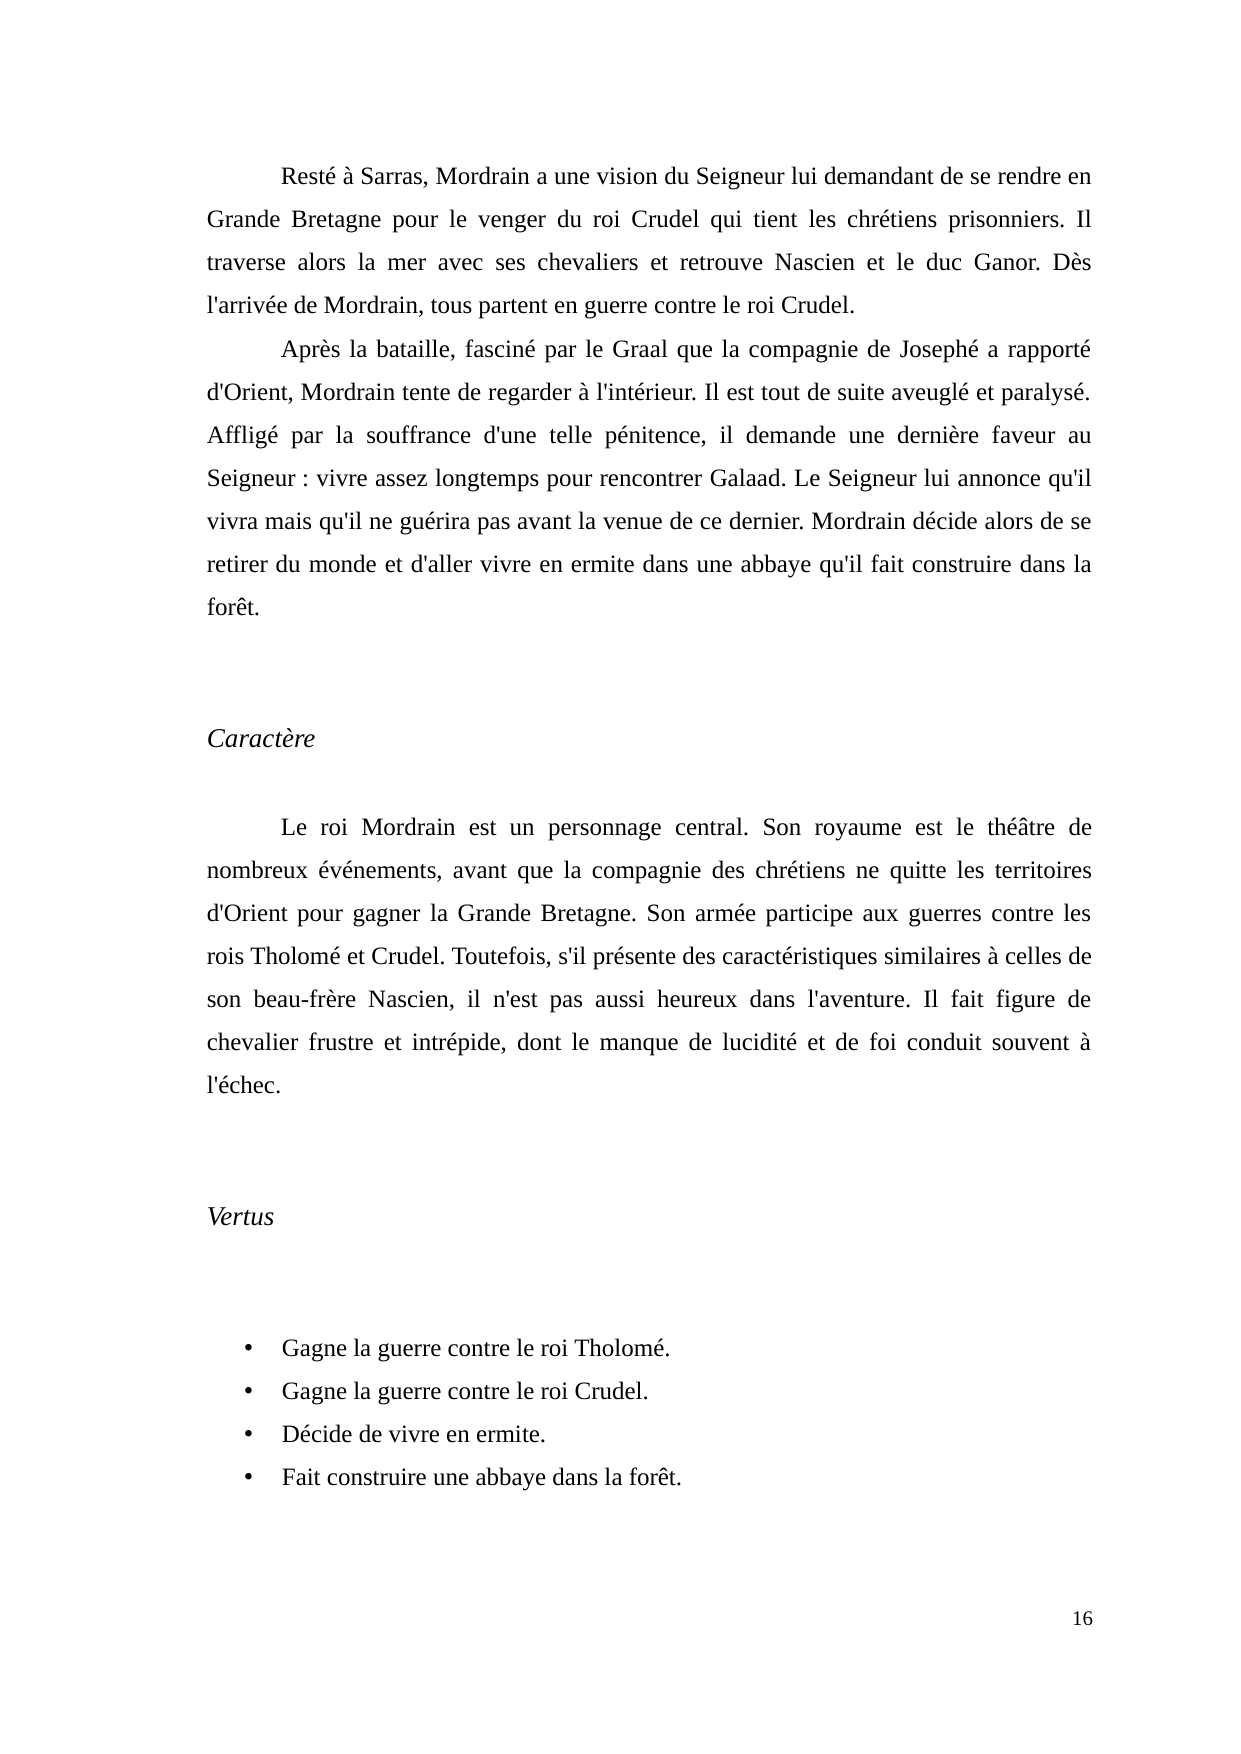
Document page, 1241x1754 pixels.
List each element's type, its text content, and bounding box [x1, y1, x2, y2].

list Gagne la guerre contre le roi Crudel. [244, 1376, 1093, 1404]
list Fait construire une abbaye dans la forêt. [244, 1462, 1093, 1491]
text Après la bataille, fasciné par le Graal que la compagnie de Josephé a rapporté d'Orient, Mordrain tente de regarder à l'intérieur. Il est tout de suite aveuglé et paralysé. Affligé par la souffrance d'une telle pénitence, il demande une dernière faveur au Seigneur : vivre assez longtemps pour rencontrer Galaad. Le Seigneur lui annonce qu'il vivra mais qu'il ne guérira pas avant la venue de ce dernier. Mordrain décide alors de se retirer du monde et d'aller vivre en ermite dans une abbaye qu'il fait construire dans la forêt. [207, 334, 1093, 621]
text Vertus [207, 1200, 1093, 1231]
list Décide de vivre en ermite. [244, 1419, 1093, 1448]
text Caractère [207, 722, 1093, 753]
text Le roi Mordrain est un personnage central. Son royaume est le théâtre de nombreux événements, avant que la compagnie des chrétiens ne quitte les territoires d'Orient pour gagner la Grande Bretagne. Son armée participe aux guerres contre les rois Tholomé et Crudel. Toutefois, s'il présente des caractéristiques similaires à celles de son beau-frère Nascien, il n'est pas aussi heureux dans l'aventure. Il fait figure de chevalier frustre et intrépide, dont le manque de lucidité et de foi conduit souvent à l'échec. [207, 812, 1093, 1099]
text Resté à Sarras, Mordrain a une vision du Seigneur lui demandant de se rendre en Grande Bretagne pour le venger du roi Crudel qui tient les chrétiens prisonniers. Il traverse alors la mer avec ses chevaliers et retrouve Nascien et le duc Ganor. Dès l'arrivée de Mordrain, tous partent en guerre contre le roi Crudel. [207, 161, 1093, 319]
list Gagne la guerre contre le roi Tholomé. [244, 1333, 1093, 1361]
